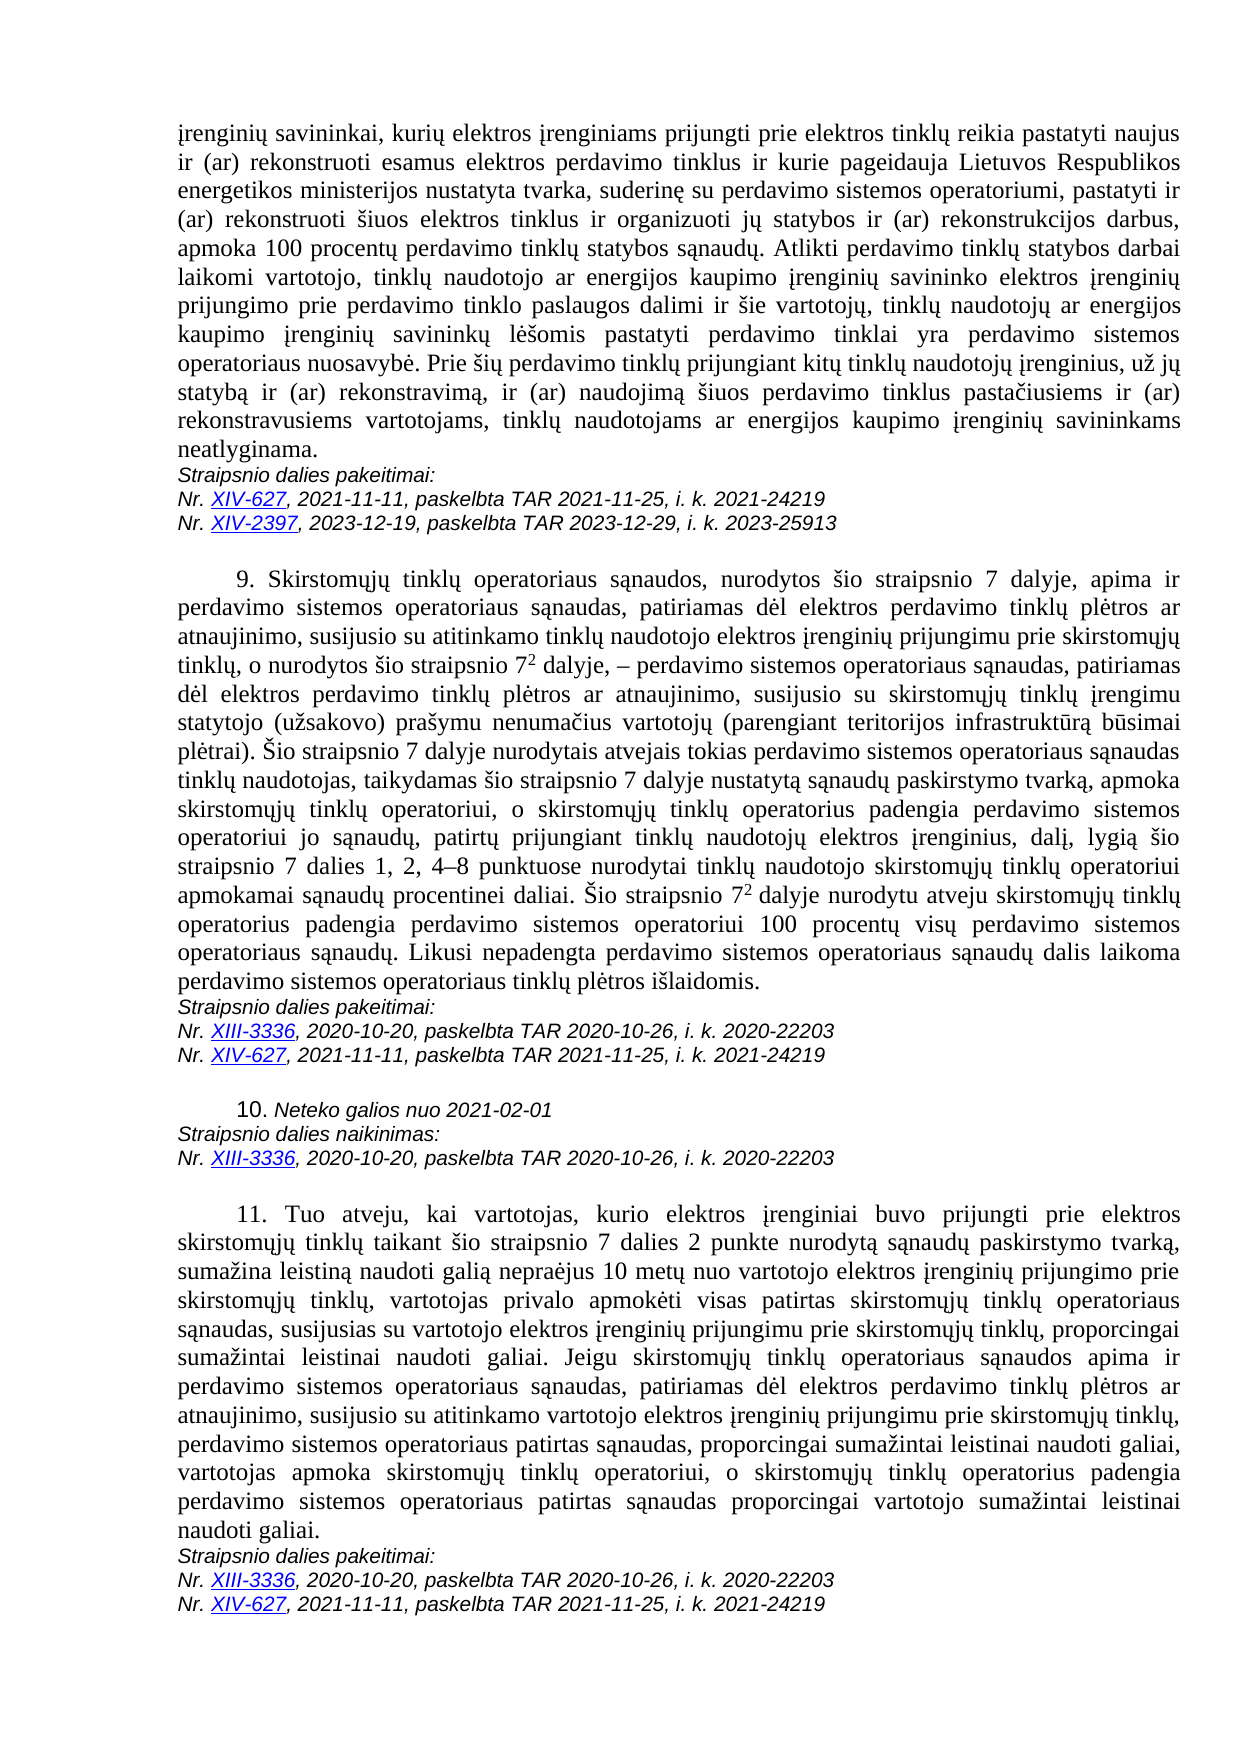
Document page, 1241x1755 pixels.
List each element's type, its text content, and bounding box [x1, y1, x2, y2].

text Nr. XIII-3336, 2020-10-20, paskelbta TAR 2020-10-26, i. k. 2020-22203 [177, 1019, 1181, 1043]
text Nr. XIV-627, 2021-11-11, paskelbta TAR 2021-11-25, i. k. 2021-24219 [177, 487, 1181, 511]
text Nr. XIV-2397, 2023-12-19, paskelbta TAR 2023-12-29, i. k. 2023-25913 [177, 511, 1181, 535]
text 11. Tuo atveju, kai vartotojas, kurio elektros įrenginiai buvo prijungti prie elektros skirstomųjų tinklų taikant šio straipsnio 7 dalies 2 punkte nurodytą sąnaudų paskirstymo tvarką, sumažina leistiną naudoti galią nepraėjus 10 metų nuo vartotojo elektros įrenginių prijungimo prie skirstomųjų tinklų, vartotojas privalo apmokėti visas patirtas skirstomųjų tinklų operatoriaus sąnaudas, susijusias su vartotojo elektros įrenginių prijungimu prie skirstomųjų tinklų, proporcingai sumažintai leistinai naudoti galiai. Jeigu skirstomųjų tinklų operatoriaus sąnaudos apima ir perdavimo sistemos operatoriaus sąnaudas, patiriamas dėl elektros perdavimo tinklų plėtros ar atnaujinimo, susijusio su atitinkamo vartotojo elektros įrenginių prijungimu prie skirstomųjų tinklų, perdavimo sistemos operatoriaus patirtas sąnaudas, proporcingai sumažintai leistinai naudoti galiai, vartotojas apmoka skirstomųjų tinklų operatoriui, o skirstomųjų tinklų operatorius padengia perdavimo sistemos operatoriaus patirtas sąnaudas proporcingai vartotojo sumažintai leistinai naudoti galiai. [177, 1199, 1181, 1544]
text Nr. XIII-3336, 2020-10-20, paskelbta TAR 2020-10-26, i. k. 2020-22203 [177, 1146, 1181, 1170]
text Straipsnio dalies pakeitimai: [177, 1544, 1181, 1568]
text įrenginių savininkai, kurių elektros įrenginiams prijungti prie elektros tinklų reikia pastatyti naujus ir (ar) rekonstruoti esamus elektros perdavimo tinklus ir kurie pageidauja Lietuvos Respublikos energetikos ministerijos nustatyta tvarka, suderinę su perdavimo sistemos operatoriumi, pastatyti ir (ar) rekonstruoti šiuos elektros tinklus ir organizuoti jų statybos ir (ar) rekonstrukcijos darbus, apmoka 100 procentų perdavimo tinklų statybos sąnaudų. Atlikti perdavimo tinklų statybos darbai laikomi vartotojo, tinklų naudotojo ar energijos kaupimo įrenginių savininko elektros įrenginių prijungimo prie perdavimo tinklo paslaugos dalimi ir šie vartotojų, tinklų naudotojų ar energijos kaupimo įrenginių savininkų lėšomis pastatyti perdavimo tinklai yra perdavimo sistemos operatoriaus nuosavybė. Prie šių perdavimo tinklų prijungiant kitų tinklų naudotojų įrenginius, už jų statybą ir (ar) rekonstravimą, ir (ar) naudojimą šiuos perdavimo tinklus pastačiusiems ir (ar) rekonstravusiems vartotojams, tinklų naudotojams ar energijos kaupimo įrenginių savininkams neatlyginama. [177, 118, 1181, 463]
text 10. Neteko galios nuo 2021-02-01 [177, 1096, 1181, 1122]
text 9. Skirstomųjų tinklų operatoriaus sąnaudos, nurodytos šio straipsnio 7 dalyje, apima ir perdavimo sistemos operatoriaus sąnaudas, patiriamas dėl elektros perdavimo tinklų plėtros ar atnaujinimo, susijusio su atitinkamo tinklų naudotojo elektros įrenginių prijungimu prie skirstomųjų tinklų, o nurodytos šio straipsnio 72 dalyje, – perdavimo sistemos operatoriaus sąnaudas, patiriamas dėl elektros perdavimo tinklų plėtros ar atnaujinimo, susijusio su skirstomųjų tinklų įrengimu statytojo (užsakovo) prašymu nenumačius vartotojų (parengiant teritorijos infrastruktūrą būsimai plėtrai). Šio straipsnio 7 dalyje nurodytais atvejais tokias perdavimo sistemos operatoriaus sąnaudas tinklų naudotojas, taikydamas šio straipsnio 7 dalyje nustatytą sąnaudų paskirstymo tvarką, apmoka skirstomųjų tinklų operatoriui, o skirstomųjų tinklų operatorius padengia perdavimo sistemos operatoriui jo sąnaudų, patirtų prijungiant tinklų naudotojų elektros įrenginius, dalį, lygią šio straipsnio 7 dalies 1, 2, 4–8 punktuose nurodytai tinklų naudotojo skirstomųjų tinklų operatoriui apmokamai sąnaudų procentinei daliai. Šio straipsnio 72 dalyje nurodytu atveju skirstomųjų tinklų operatorius padengia perdavimo sistemos operatoriui 100 procentų visų perdavimo sistemos operatoriaus sąnaudų. Likusi nepadengta perdavimo sistemos operatoriaus sąnaudų dalis laikoma perdavimo sistemos operatoriaus tinklų plėtros išlaidomis. [177, 564, 1181, 995]
text Nr. XIII-3336, 2020-10-20, paskelbta TAR 2020-10-26, i. k. 2020-22203 [177, 1568, 1181, 1592]
text Straipsnio dalies pakeitimai: [177, 463, 1181, 487]
text Nr. XIV-627, 2021-11-11, paskelbta TAR 2021-11-25, i. k. 2021-24219 [177, 1592, 1181, 1616]
text Straipsnio dalies pakeitimai: [177, 995, 1181, 1019]
text Nr. XIV-627, 2021-11-11, paskelbta TAR 2021-11-25, i. k. 2021-24219 [177, 1043, 1181, 1067]
text Straipsnio dalies naikinimas: [177, 1122, 1181, 1146]
